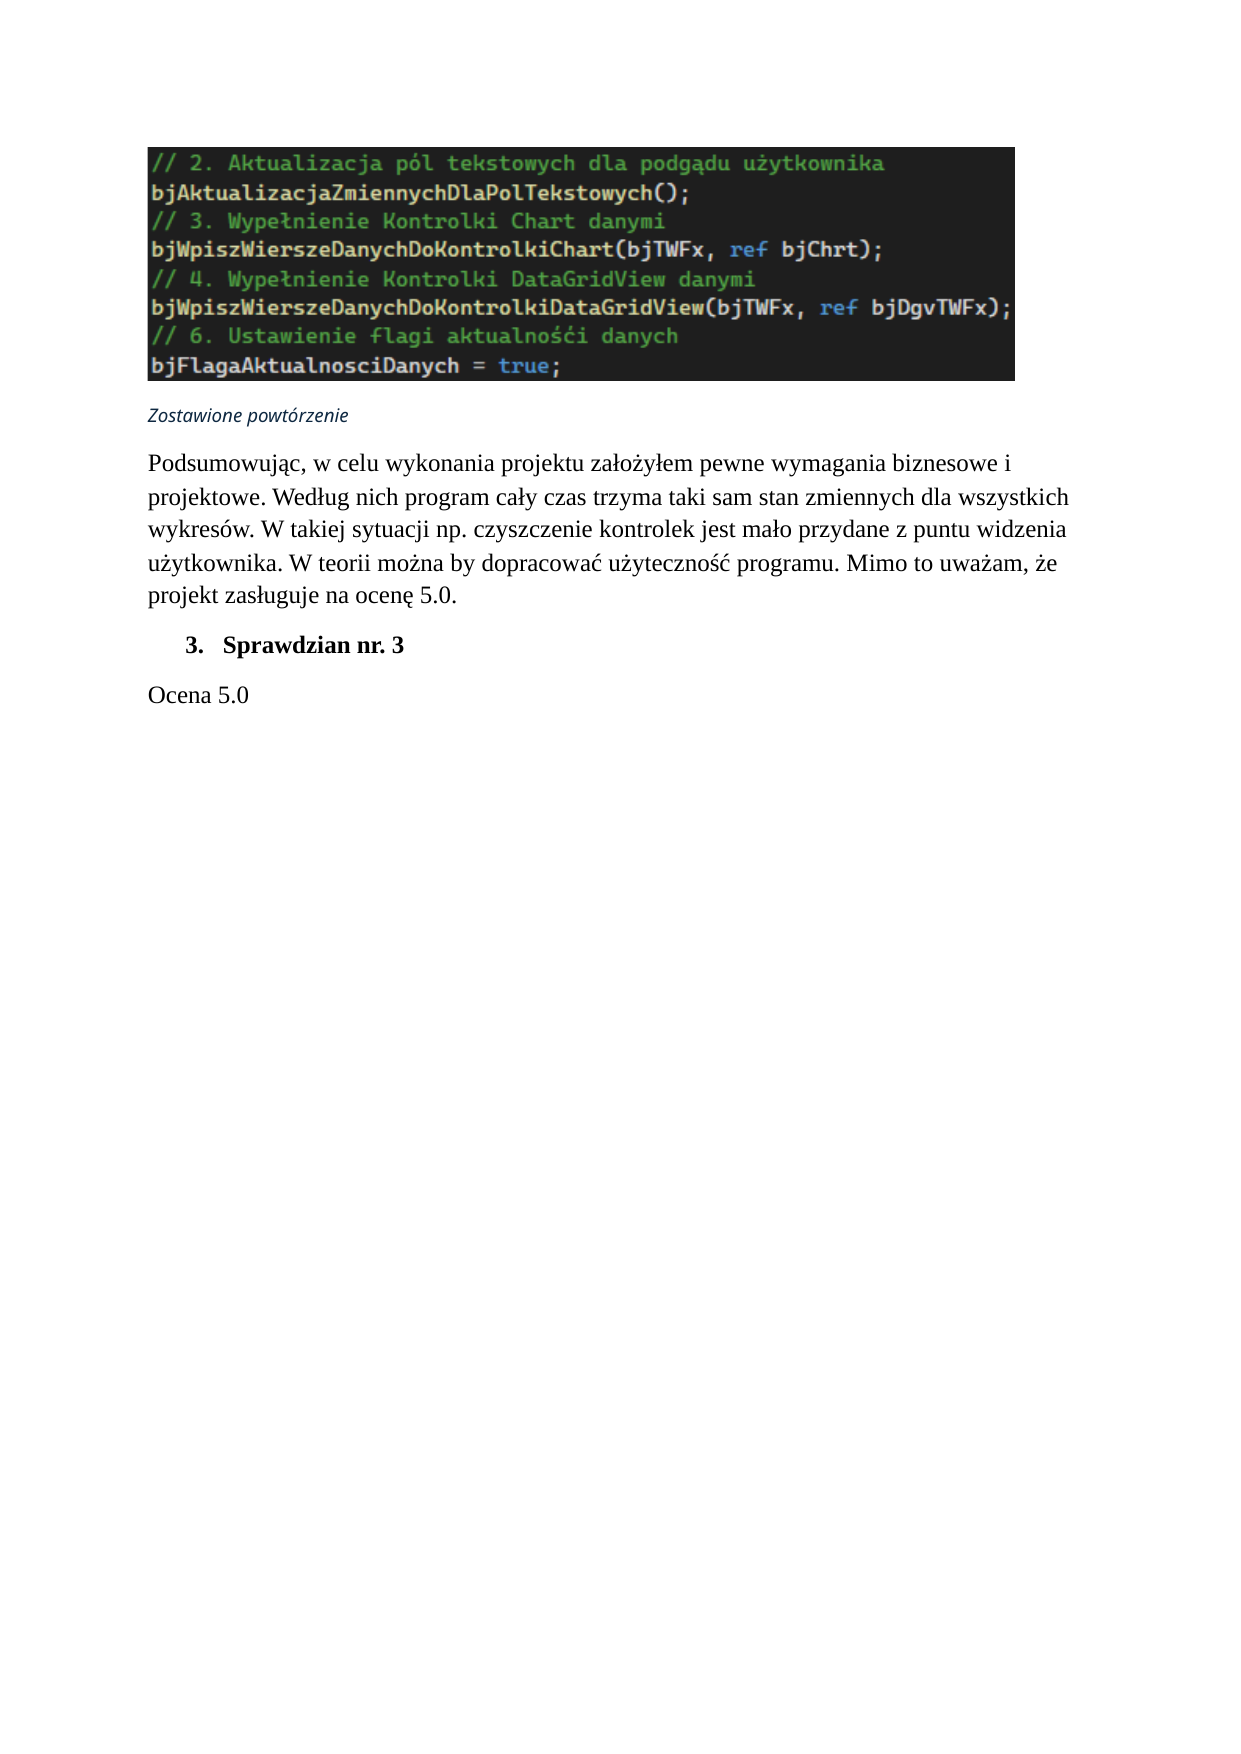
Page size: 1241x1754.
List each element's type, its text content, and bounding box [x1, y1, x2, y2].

text Podsumowując, w celu wykonania projektu założyłem pewne wymagania biznesowe i projektowe. Według nich program cały czas trzyma taki sam stan zmiennych dla wszystkich wykresów. W takiej sytuacji np. czyszczenie kontrolek jest mało przydane z puntu widzenia użytkownika. W teorii można by dopracować użyteczność programu. Mimo to uważam, że projekt zasługuje na ocenę 5.0. [148, 448, 1093, 609]
list Sprawdzian nr. 3 [185, 630, 1093, 659]
text Zostawione powtórzenie [148, 402, 1093, 428]
text Ocena 5.0 [148, 680, 1093, 709]
